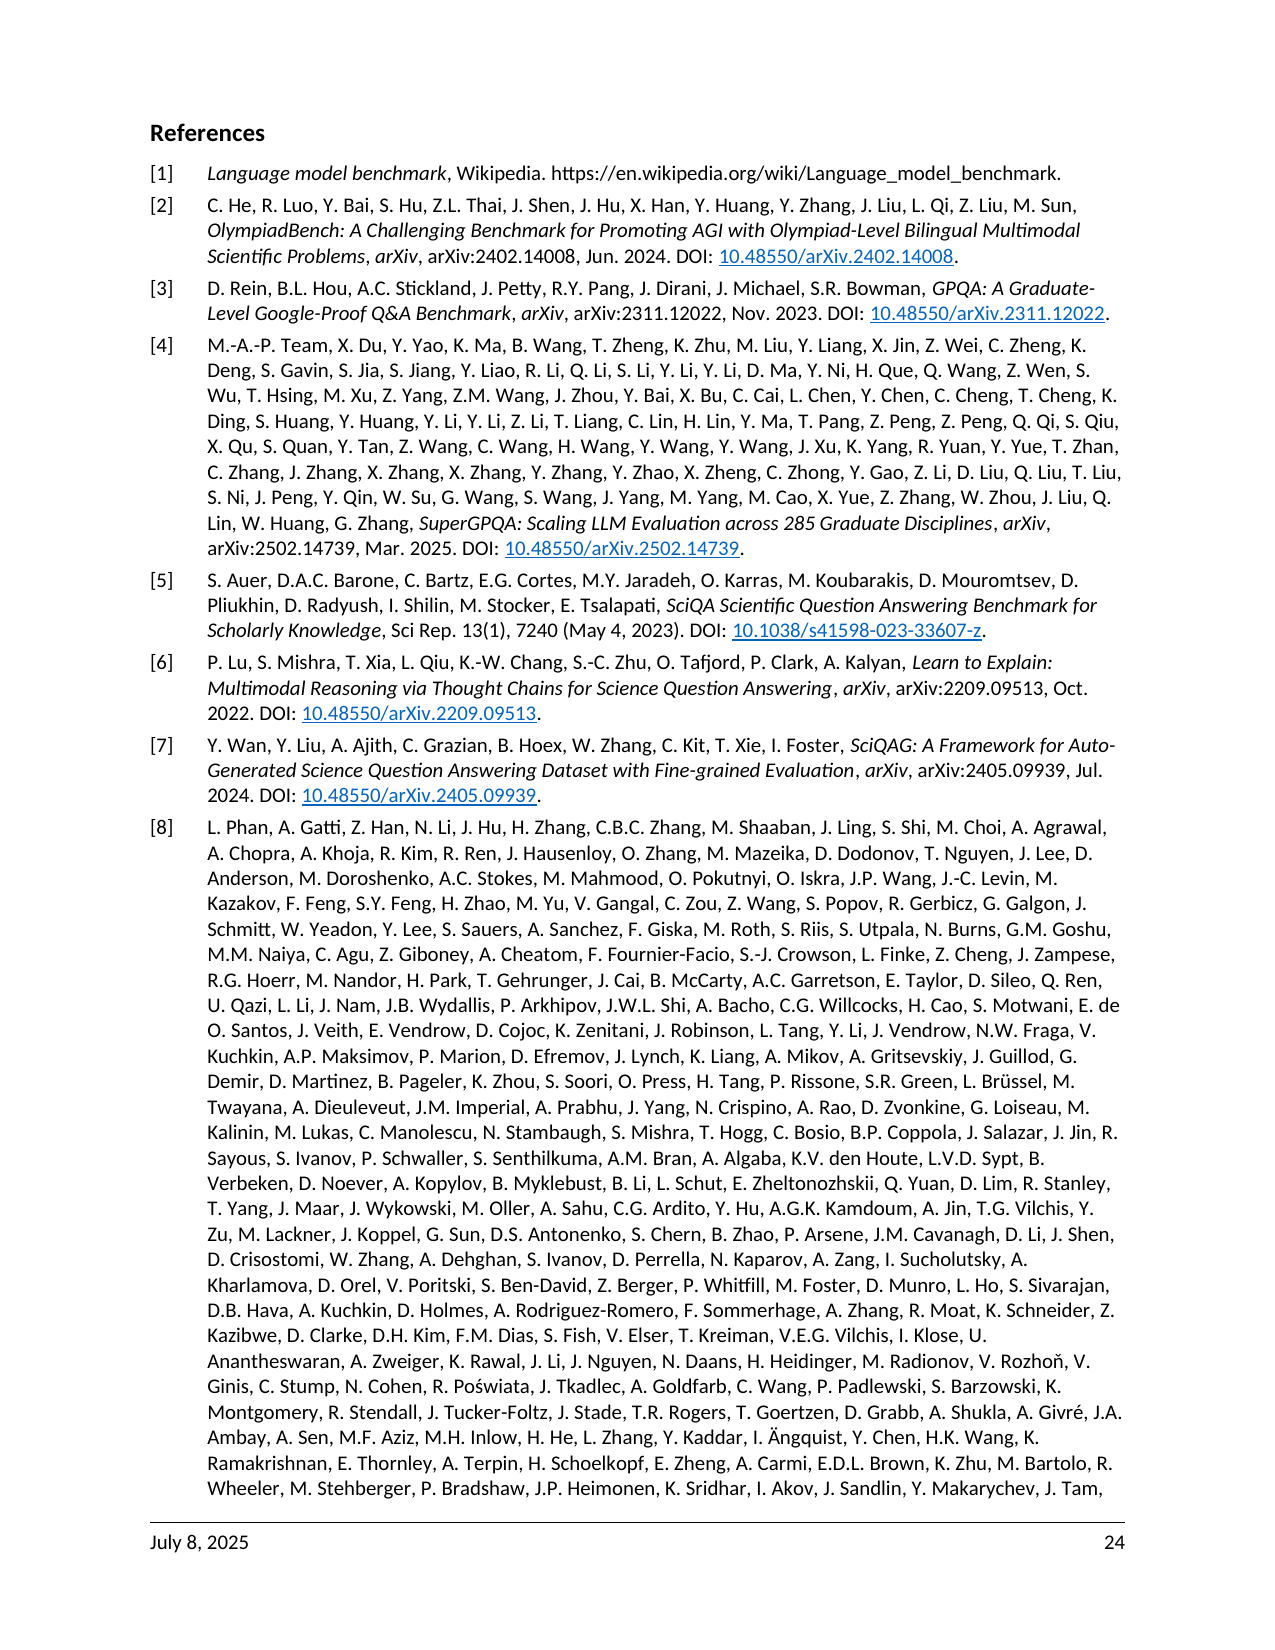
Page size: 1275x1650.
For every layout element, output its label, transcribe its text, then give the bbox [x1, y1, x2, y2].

subtitle [2] C. He, R. Luo, Y. Bai, S. Hu, Z.L. Thai, J. Shen, J. Hu, X. Han, Y. Huang, Y. Zhang, J. Liu, L. Qi, Z. Liu, M. Sun, OlympiadBench: A Challenging Benchmark for Promoting AGI with Olympiad-Level Bilingual Multimodal Scientific Problems, arXiv, arXiv:2402.14008, Jun. 2024. DOI: 10.48550/arXiv.2402.14008. [150, 192, 1125, 268]
subtitle [7] Y. Wan, Y. Liu, A. Ajith, C. Grazian, B. Hoex, W. Zhang, C. Kit, T. Xie, I. Foster, SciQAG: A Framework for Auto-Generated Science Question Answering Dataset with Fine-grained Evaluation, arXiv, arXiv:2405.09939, Jul. 2024. DOI: 10.48550/arXiv.2405.09939. [150, 732, 1125, 808]
subtitle [4] M.-A.-P. Team, X. Du, Y. Yao, K. Ma, B. Wang, T. Zheng, K. Zhu, M. Liu, Y. Liang, X. Jin, Z. Wei, C. Zheng, K. Deng, S. Gavin, S. Jia, S. Jiang, Y. Liao, R. Li, Q. Li, S. Li, Y. Li, Y. Li, D. Ma, Y. Ni, H. Que, Q. Wang, Z. Wen, S. Wu, T. Hsing, M. Xu, Z. Yang, Z.M. Wang, J. Zhou, Y. Bai, X. Bu, C. Cai, L. Chen, Y. Chen, C. Cheng, T. Cheng, K. Ding, S. Huang, Y. Huang, Y. Li, Y. Li, Z. Li, T. Liang, C. Lin, H. Lin, Y. Ma, T. Pang, Z. Peng, Z. Peng, Q. Qi, S. Qiu, X. Qu, S. Quan, Y. Tan, Z. Wang, C. Wang, H. Wang, Y. Wang, Y. Wang, J. Xu, K. Yang, R. Yuan, Y. Yue, T. Zhan, C. Zhang, J. Zhang, X. Zhang, X. Zhang, Y. Zhang, Y. Zhao, X. Zheng, C. Zhong, Y. Gao, Z. Li, D. Liu, Q. Liu, T. Liu, S. Ni, J. Peng, Y. Qin, W. Su, G. Wang, S. Wang, J. Yang, M. Yang, M. Cao, X. Yue, Z. Zhang, W. Zhou, J. Liu, Q. Lin, W. Huang, G. Zhang, SuperGPQA: Scaling LLM Evaluation across 285 Graduate Disciplines, arXiv, arXiv:2502.14739, Mar. 2025. DOI: 10.48550/arXiv.2502.14739. [150, 332, 1125, 561]
subtitle [3] D. Rein, B.L. Hou, A.C. Stickland, J. Petty, R.Y. Pang, J. Dirani, J. Michael, S.R. Bowman, GPQA: A Graduate-Level Google-Proof Q&A Benchmark, arXiv, arXiv:2311.12022, Nov. 2023. DOI: 10.48550/arXiv.2311.12022. [150, 275, 1125, 326]
subtitle [1] Language model benchmark, Wikipedia. https://en.wikipedia.org/wiki/Language_model_benchmark. [150, 161, 1125, 186]
subtitle [6] P. Lu, S. Mishra, T. Xia, L. Qiu, K.-W. Chang, S.-C. Zhu, O. Tafjord, P. Clark, A. Kalyan, Learn to Explain: Multimodal Reasoning via Thought Chains for Science Question Answering, arXiv, arXiv:2209.09513, Oct. 2022. DOI: 10.48550/arXiv.2209.09513. [150, 649, 1125, 726]
subtitle [5] S. Auer, D.A.C. Barone, C. Bartz, E.G. Cortes, M.Y. Jaradeh, O. Karras, M. Koubarakis, D. Mouromtsev, D. Pliukhin, D. Radyush, I. Shilin, M. Stocker, E. Tsalapati, SciQA Scientific Question Answering Benchmark for Scholarly Knowledge, Sci Rep. 13(1), 7240 (May 4, 2023). DOI: 10.1038/s41598-023-33607-z. [150, 567, 1125, 643]
subtitle References [150, 117, 1125, 148]
subtitle [8] L. Phan, A. Gatti, Z. Han, N. Li, J. Hu, H. Zhang, C.B.C. Zhang, M. Shaaban, J. Ling, S. Shi, M. Choi, A. Agrawal, A. Chopra, A. Khoja, R. Kim, R. Ren, J. Hausenloy, O. Zhang, M. Mazeika, D. Dodonov, T. Nguyen, J. Lee, D. Anderson, M. Doroshenko, A.C. Stokes, M. Mahmood, O. Pokutnyi, O. Iskra, J.P. Wang, J.-C. Levin, M. Kazakov, F. Feng, S.Y. Feng, H. Zhao, M. Yu, V. Gangal, C. Zou, Z. Wang, S. Popov, R. Gerbicz, G. Galgon, J. Schmitt, W. Yeadon, Y. Lee, S. Sauers, A. Sanchez, F. Giska, M. Roth, S. Riis, S. Utpala, N. Burns, G.M. Goshu, M.M. Naiya, C. Agu, Z. Giboney, A. Cheatom, F. Fournier-Facio, S.-J. Crowson, L. Finke, Z. Cheng, J. Zampese, R.G. Hoerr, M. Nandor, H. Park, T. Gehrunger, J. Cai, B. McCarty, A.C. Garretson, E. Taylor, D. Sileo, Q. Ren, U. Qazi, L. Li, J. Nam, J.B. Wydallis, P. Arkhipov, J.W.L. Shi, A. Bacho, C.G. Willcocks, H. Cao, S. Motwani, E. de O. Santos, J. Veith, E. Vendrow, D. Cojoc, K. Zenitani, J. Robinson, L. Tang, Y. Li, J. Vendrow, N.W. Fraga, V. Kuchkin, A.P. Maksimov, P. Marion, D. Efremov, J. Lynch, K. Liang, A. Mikov, A. Gritsevskiy, J. Guillod, G. Demir, D. Martinez, B. Pageler, K. Zhou, S. Soori, O. Press, H. Tang, P. Rissone, S.R. Green, L. Brüssel, M. Twayana, A. Dieuleveut, J.M. Imperial, A. Prabhu, J. Yang, N. Crispino, A. Rao, D. Zvonkine, G. Loiseau, M. Kalinin, M. Lukas, C. Manolescu, N. Stambaugh, S. Mishra, T. Hogg, C. Bosio, B.P. Coppola, J. Salazar, J. Jin, R. Sayous, S. Ivanov, P. Schwaller, S. Senthilkuma, A.M. Bran, A. Algaba, K.V. den Houte, L.V.D. Sypt, B. Verbeken, D. Noever, A. Kopylov, B. Myklebust, B. Li, L. Schut, E. Zheltonozhskii, Q. Yuan, D. Lim, R. Stanley, T. Yang, J. Maar, J. Wykowski, M. Oller, A. Sahu, C.G. Ardito, Y. Hu, A.G.K. Kamdoum, A. Jin, T.G. Vilchis, Y. Zu, M. Lackner, J. Koppel, G. Sun, D.S. Antonenko, S. Chern, B. Zhao, P. Arsene, J.M. Cavanagh, D. Li, J. Shen, D. Crisostomi, W. Zhang, A. Dehghan, S. Ivanov, D. Perrella, N. Kaparov, A. Zang, I. Sucholutsky, A. Kharlamova, D. Orel, V. Poritski, S. Ben-David, Z. Berger, P. Whitfill, M. Foster, D. Munro, L. Ho, S. Sivarajan, D.B. Hava, A. Kuchkin, D. Holmes, A. Rodriguez-Romero, F. Sommerhage, A. Zhang, R. Moat, K. Schneider, Z. Kazibwe, D. Clarke, D.H. Kim, F.M. Dias, S. Fish, V. Elser, T. Kreiman, V.E.G. Vilchis, I. Klose, U. Anantheswaran, A. Zweiger, K. Rawal, J. Li, J. Nguyen, N. Daans, H. Heidinger, M. Radionov, V. Rozhoň, V. Ginis, C. Stump, N. Cohen, R. Poświata, J. Tkadlec, A. Goldfarb, C. Wang, P. Padlewski, S. Barzowski, K. Montgomery, R. Stendall, J. Tucker-Foltz, J. Stade, T.R. Rogers, T. Goertzen, D. Grabb, A. Shukla, A. Givré, J.A. Ambay, A. Sen, M.F. Aziz, M.H. Inlow, H. He, L. Zhang, Y. Kaddar, I. Ängquist, Y. Chen, H.K. Wang, K. Ramakrishnan, E. Thornley, A. Terpin, H. Schoelkopf, E. Zheng, A. Carmi, E.D.L. Brown, K. Zhu, M. Bartolo, R. Wheeler, M. Stehberger, P. Bradshaw, J.P. Heimonen, K. Sridhar, I. Akov, J. Sandlin, Y. Makarychev, J. Tam, [150, 814, 1125, 1501]
